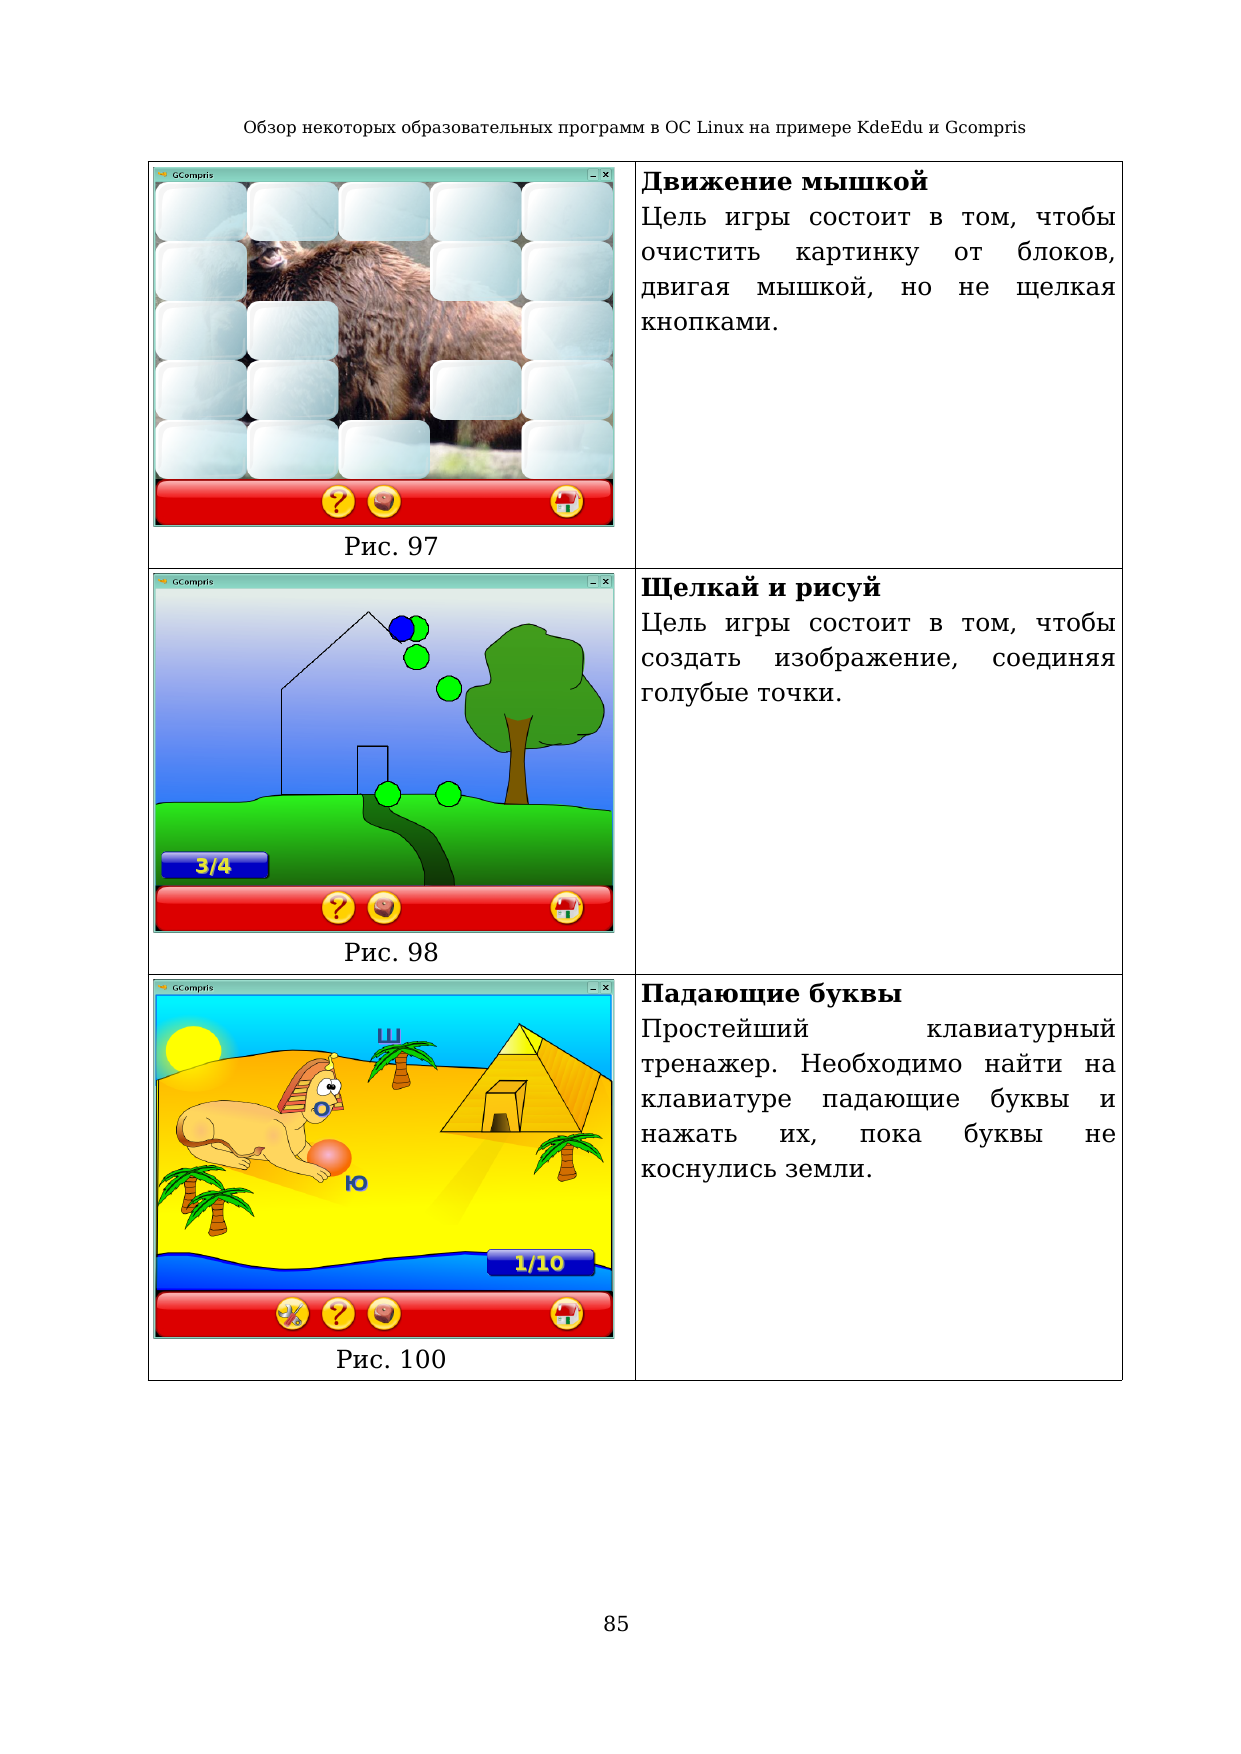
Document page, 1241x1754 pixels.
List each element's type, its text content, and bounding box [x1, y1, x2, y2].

table_cell Рис. 100 [149, 975, 635, 1380]
table_cell Рис. 98 [149, 569, 635, 973]
picture [153, 573, 615, 933]
picture [153, 979, 615, 1339]
table_cell Рис. 97 [149, 162, 635, 567]
table_cell Падающие буквы Простейший клавиатурный тренажер. Необходимо найти на клавиатуре падающие буквы и нажать их, пока буквы не коснулись земли. [636, 975, 1122, 1380]
picture [153, 167, 615, 527]
table_cell Движение мышкой Цель игры состоит в том, чтобы очистить картинку от блоков, двигая мышкой, но не щелкая кнопками. [636, 162, 1122, 567]
table_cell Щелкай и рисуй Цель игры состоит в том, чтобы создать изображение, соединяя голубые точки. [636, 569, 1122, 973]
